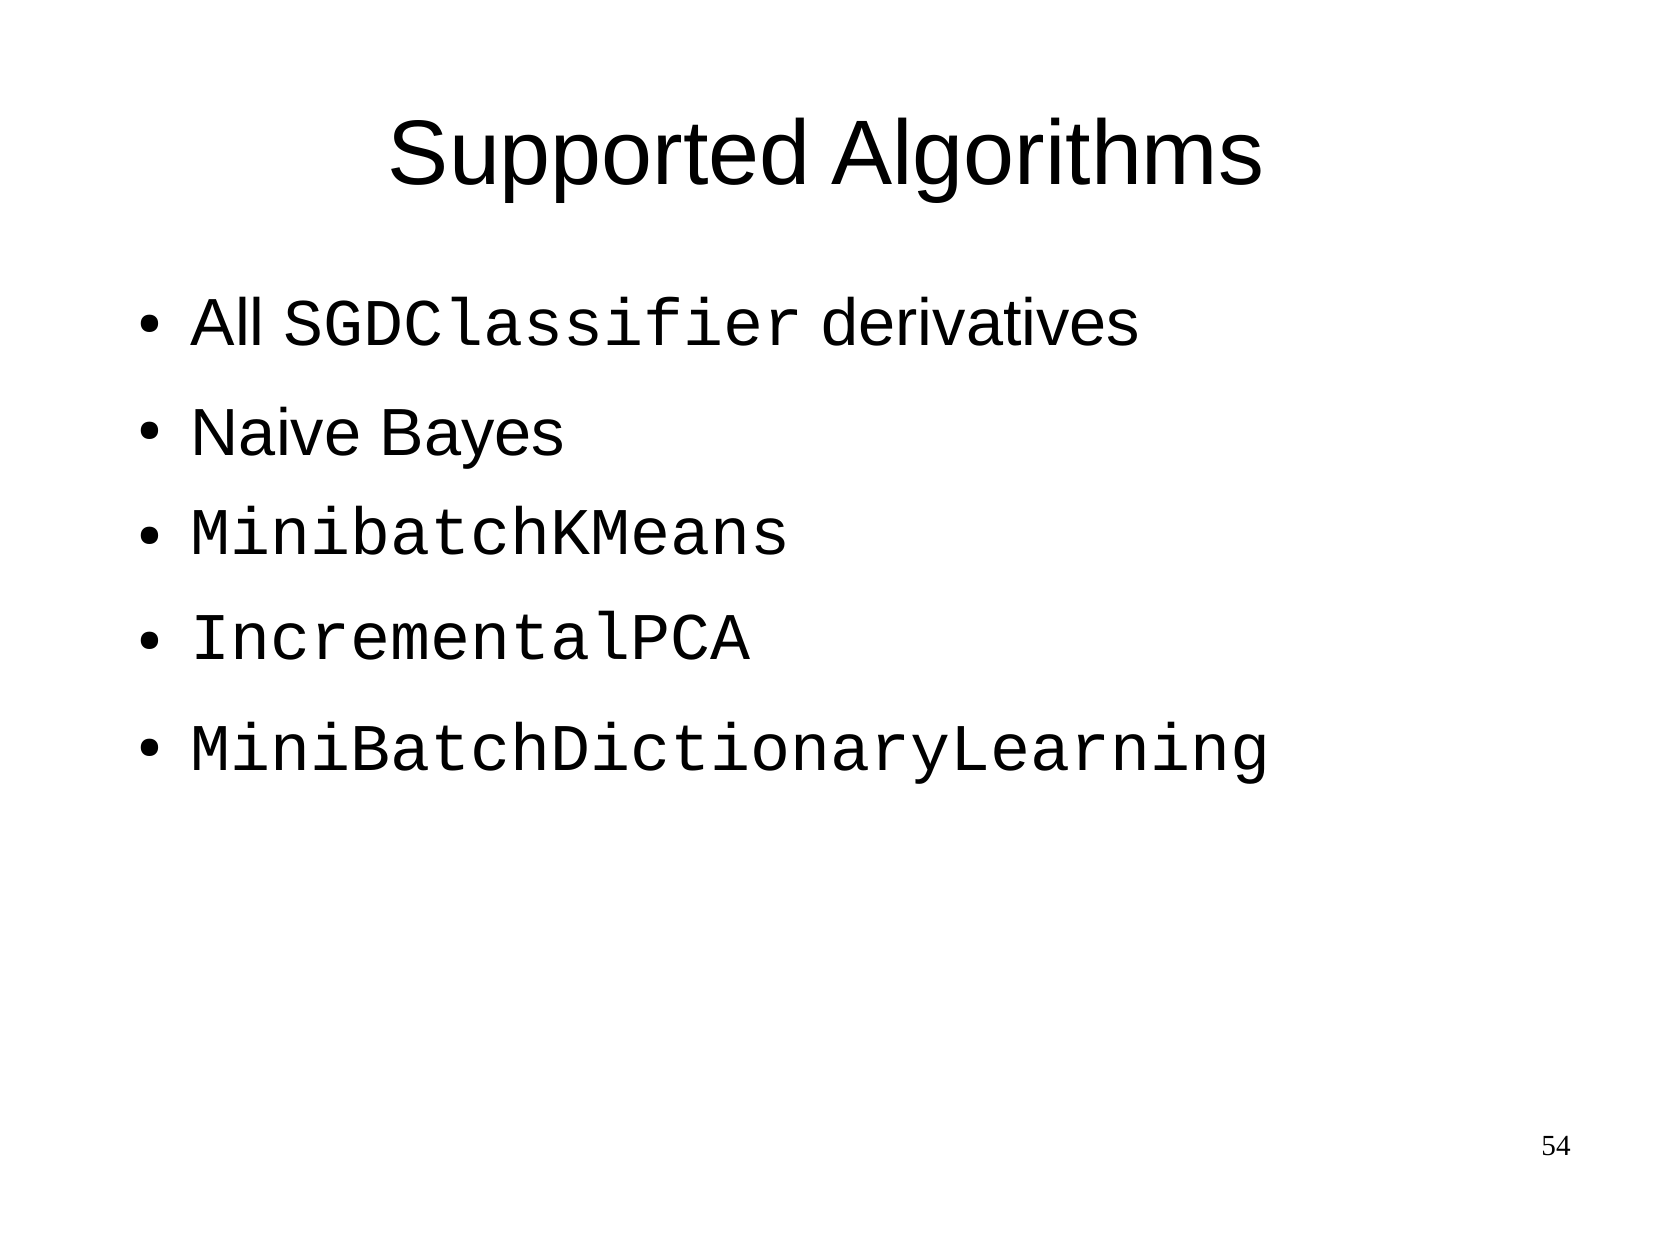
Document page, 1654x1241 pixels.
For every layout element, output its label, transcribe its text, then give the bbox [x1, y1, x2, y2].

list All SGDClassifier derivatives Naive Bayes MinibatchKMeans IncrementalPCA MiniBatchDictionaryLearning [120, 285, 1441, 826]
title Supported Algorithms [82, 49, 1571, 257]
